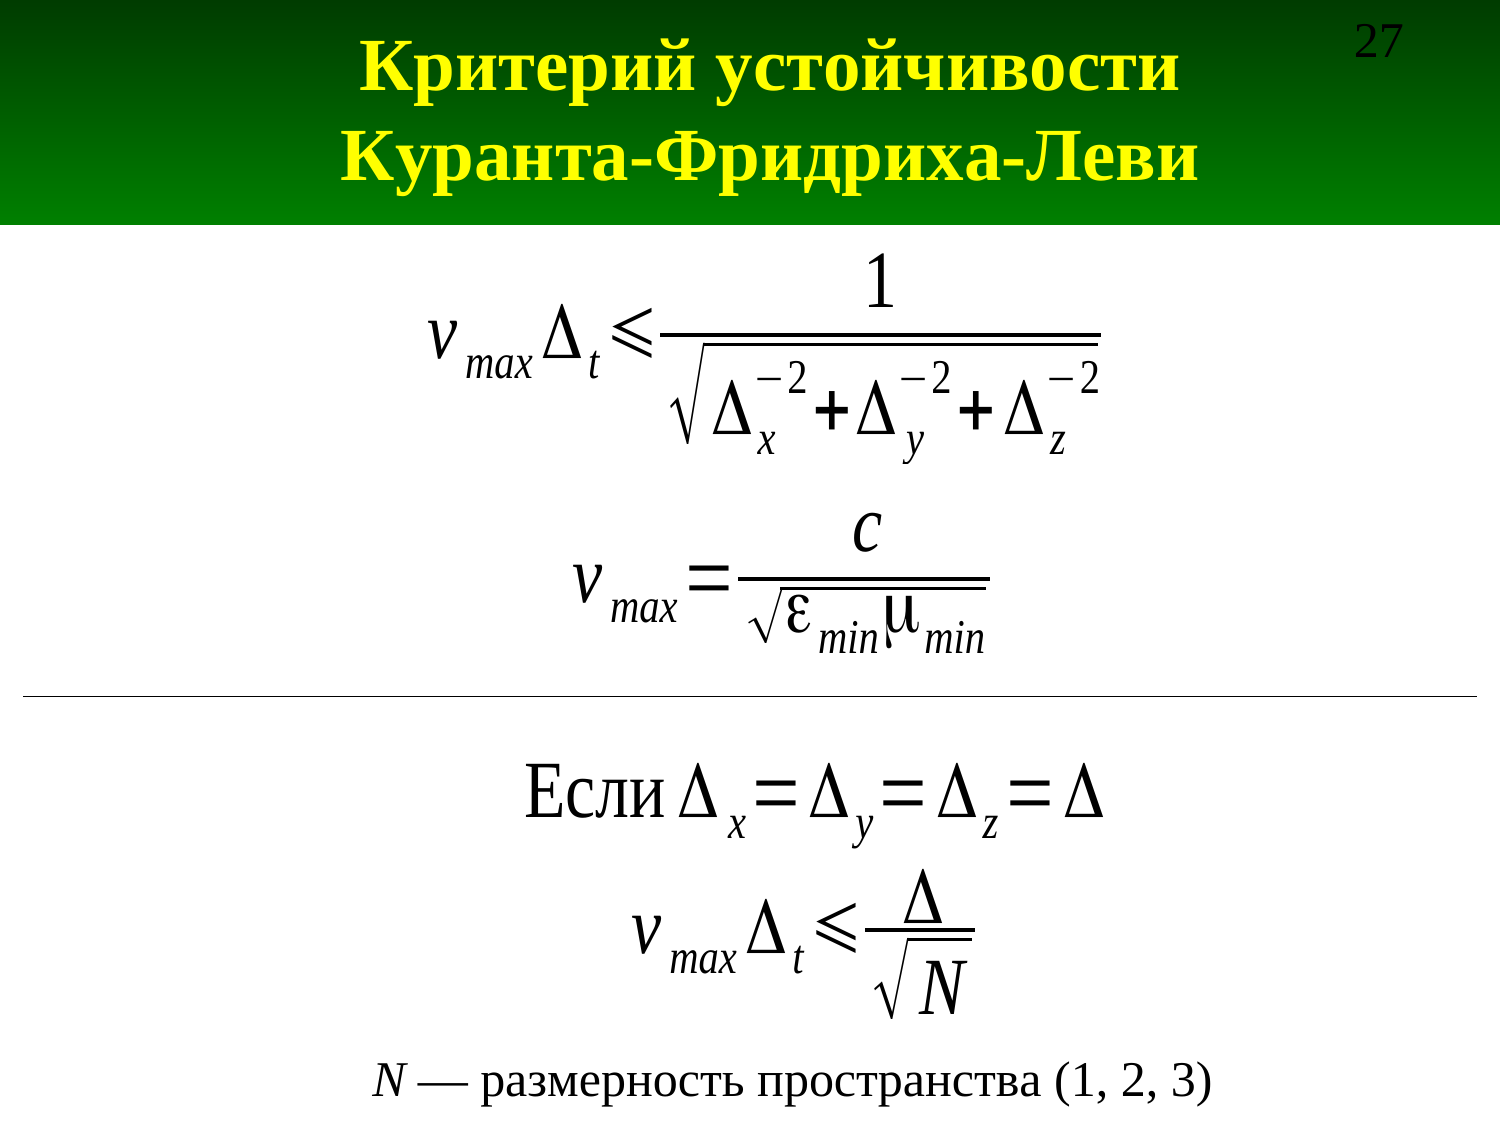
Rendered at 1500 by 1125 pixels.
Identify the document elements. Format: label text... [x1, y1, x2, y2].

chart [410, 236, 1123, 464]
chart [614, 862, 997, 1034]
text_box N — размерность пространства (1, 2, 3) [357, 1039, 1229, 1115]
title Критерий устойчивости Куранта-Фридриха-Леви [100, 7, 1441, 204]
chart [555, 480, 1011, 662]
chart [507, 746, 1123, 851]
